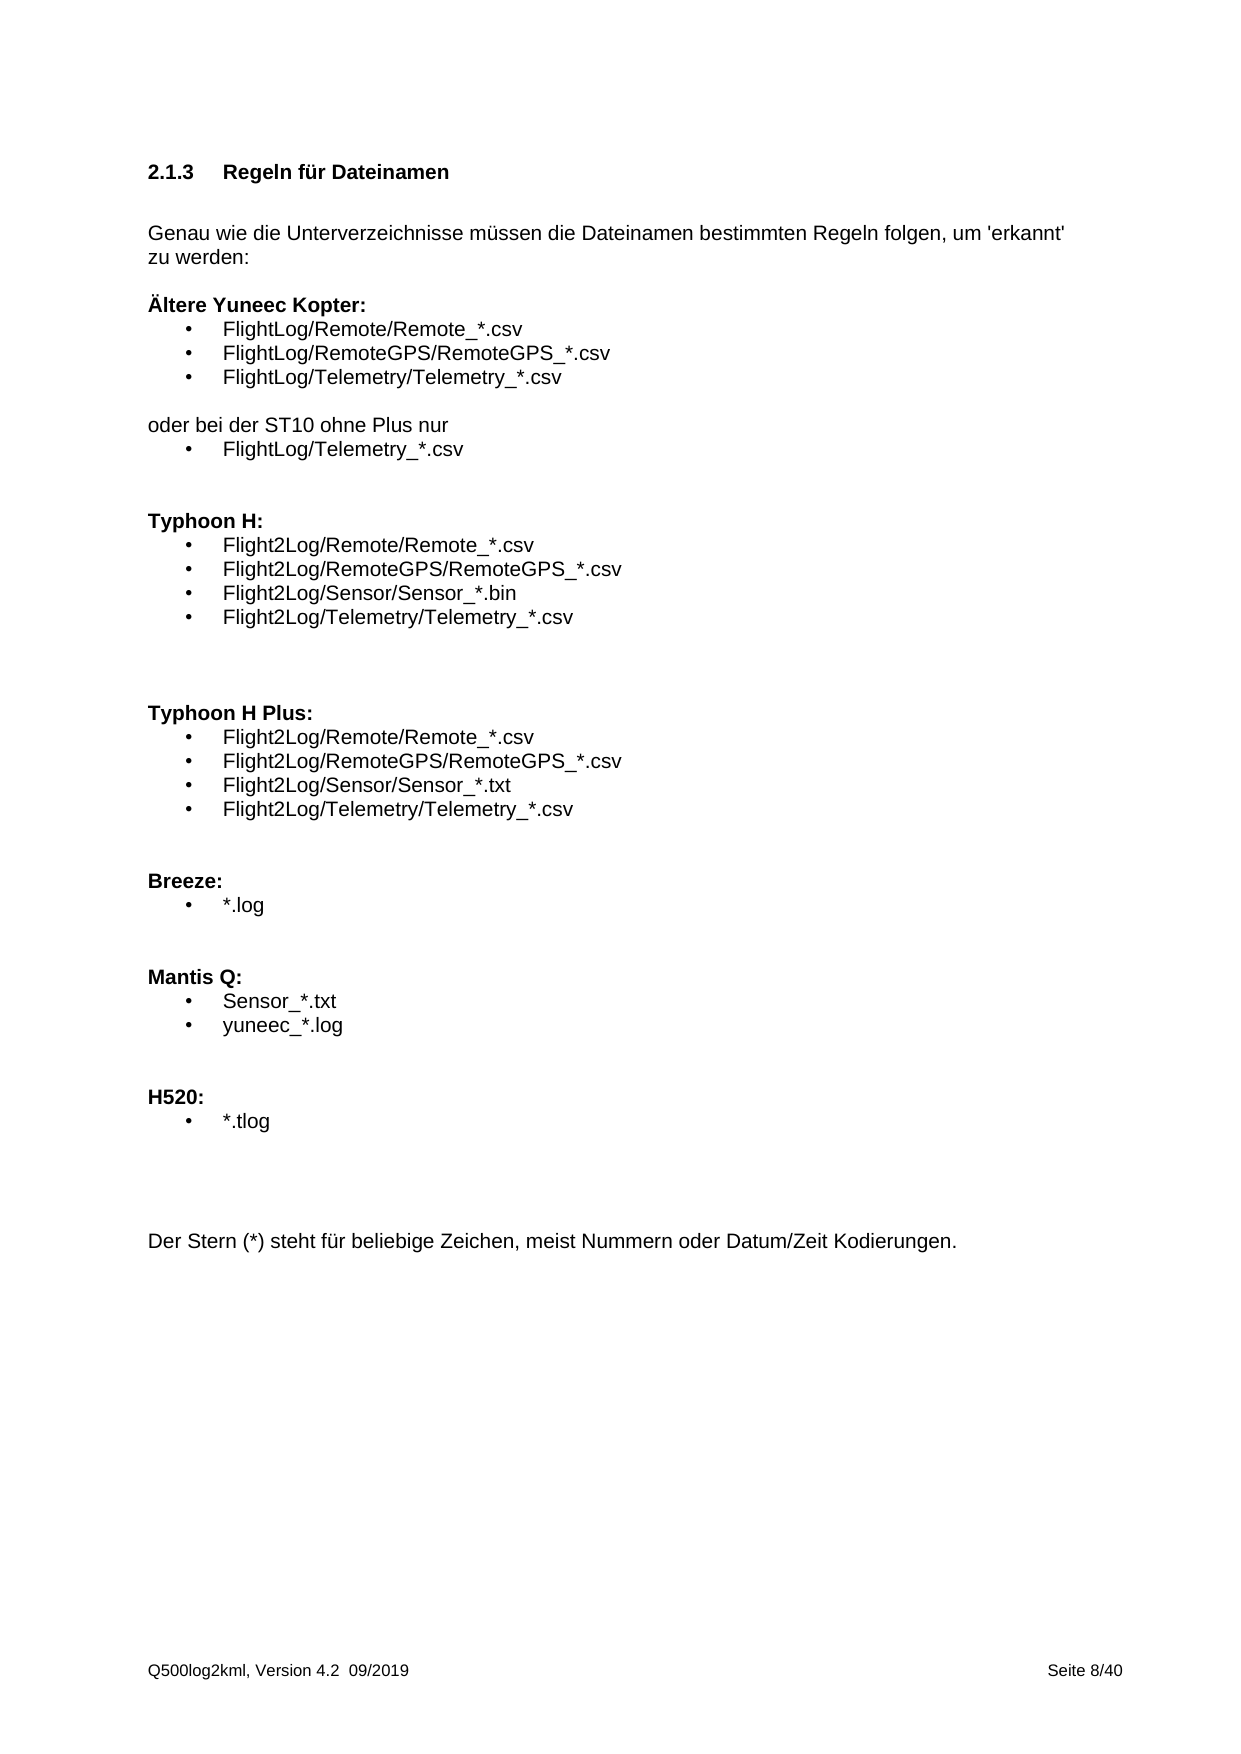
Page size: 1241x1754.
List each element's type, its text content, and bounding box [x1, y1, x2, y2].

list Flight2Log/Telemetry/Telemetry_*.csv [185, 604, 1093, 629]
list yuneec_*.log [185, 1013, 1093, 1037]
list Flight2Log/Remote/Remote_*.csv [185, 532, 1093, 556]
list Flight2Log/Sensor/Sensor_*.txt [185, 773, 1093, 797]
list FlightLog/RemoteGPS/RemoteGPS_*.csv [185, 340, 1093, 364]
text Typhoon H Plus: [148, 701, 1093, 724]
text Breeze: [148, 869, 1093, 893]
list *.log [185, 893, 1093, 917]
list Flight2Log/Telemetry/Telemetry_*.csv [185, 797, 1093, 821]
list Sensor_*.txt [185, 988, 1093, 1013]
list FlightLog/Telemetry/Telemetry_*.csv [185, 364, 1093, 388]
list Flight2Log/Sensor/Sensor_*.bin [185, 581, 1093, 604]
text Ältere Yuneec Kopter: [148, 292, 1093, 316]
text Typhoon H: [148, 508, 1093, 532]
list *.tlog [185, 1108, 1093, 1133]
list Flight2Log/RemoteGPS/RemoteGPS_*.csv [185, 556, 1093, 581]
list FlightLog/Telemetry_*.csv [185, 436, 1093, 461]
list Flight2Log/Remote/Remote_*.csv [185, 724, 1093, 748]
list Flight2Log/RemoteGPS/RemoteGPS_*.csv [185, 748, 1093, 773]
text Der Stern (*) steht für beliebige Zeichen, meist Nummern oder Datum/Zeit Kodierungen. [148, 1228, 1093, 1252]
text H520: [148, 1084, 1093, 1108]
subtitle Regeln für Dateinamen [148, 160, 1093, 184]
text Mantis Q: [148, 964, 1093, 988]
text Genau wie die Unterverzeichnisse müssen die Dateinamen bestimmten Regeln folgen, um 'erkannt' zu werden: [148, 221, 1093, 268]
text oder bei der ST10 ohne Plus nur [148, 412, 1093, 436]
list FlightLog/Remote/Remote_*.csv [185, 316, 1093, 340]
